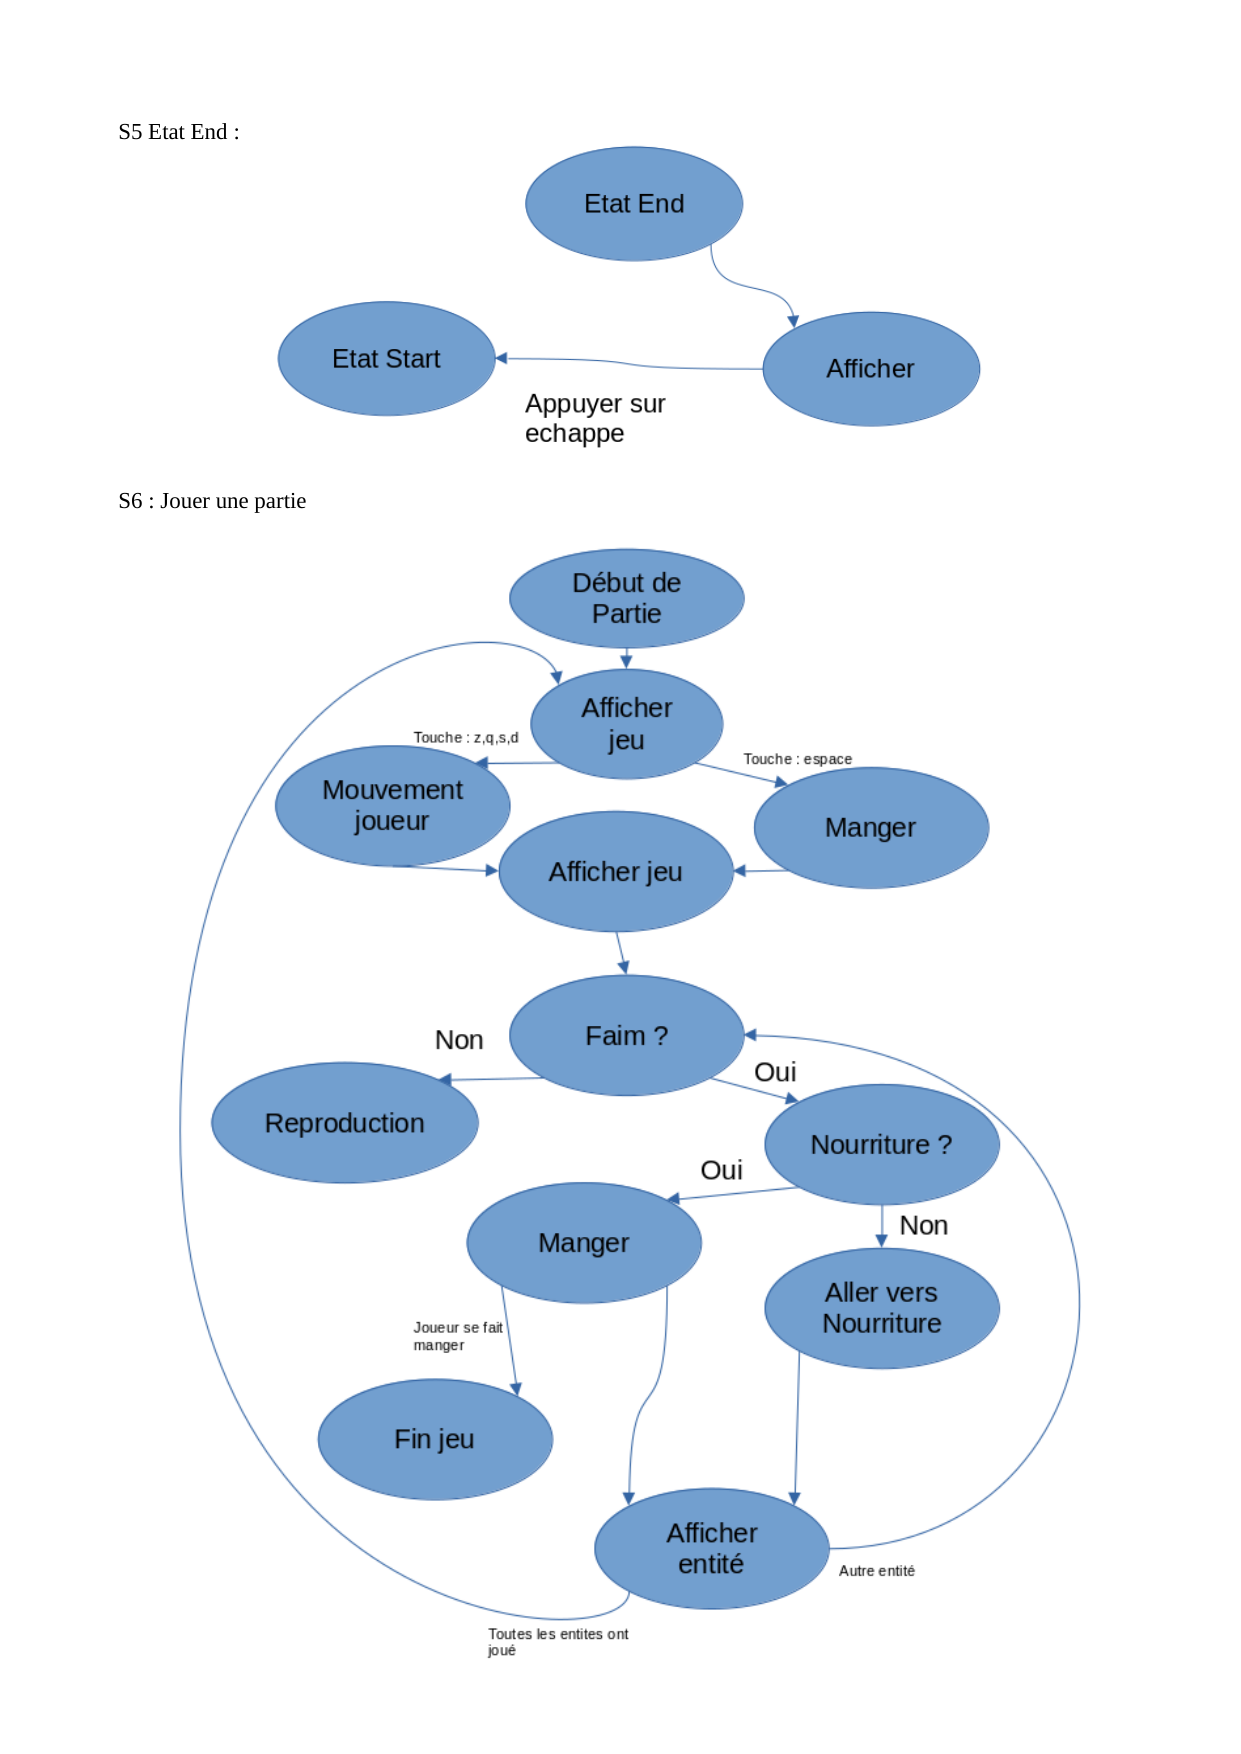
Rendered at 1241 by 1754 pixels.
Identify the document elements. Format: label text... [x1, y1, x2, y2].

picture [173, 525, 1082, 1678]
picture [261, 135, 1000, 466]
text S5 Etat End : [118, 118, 1122, 144]
text S6 : Jouer une partie [118, 487, 1122, 513]
